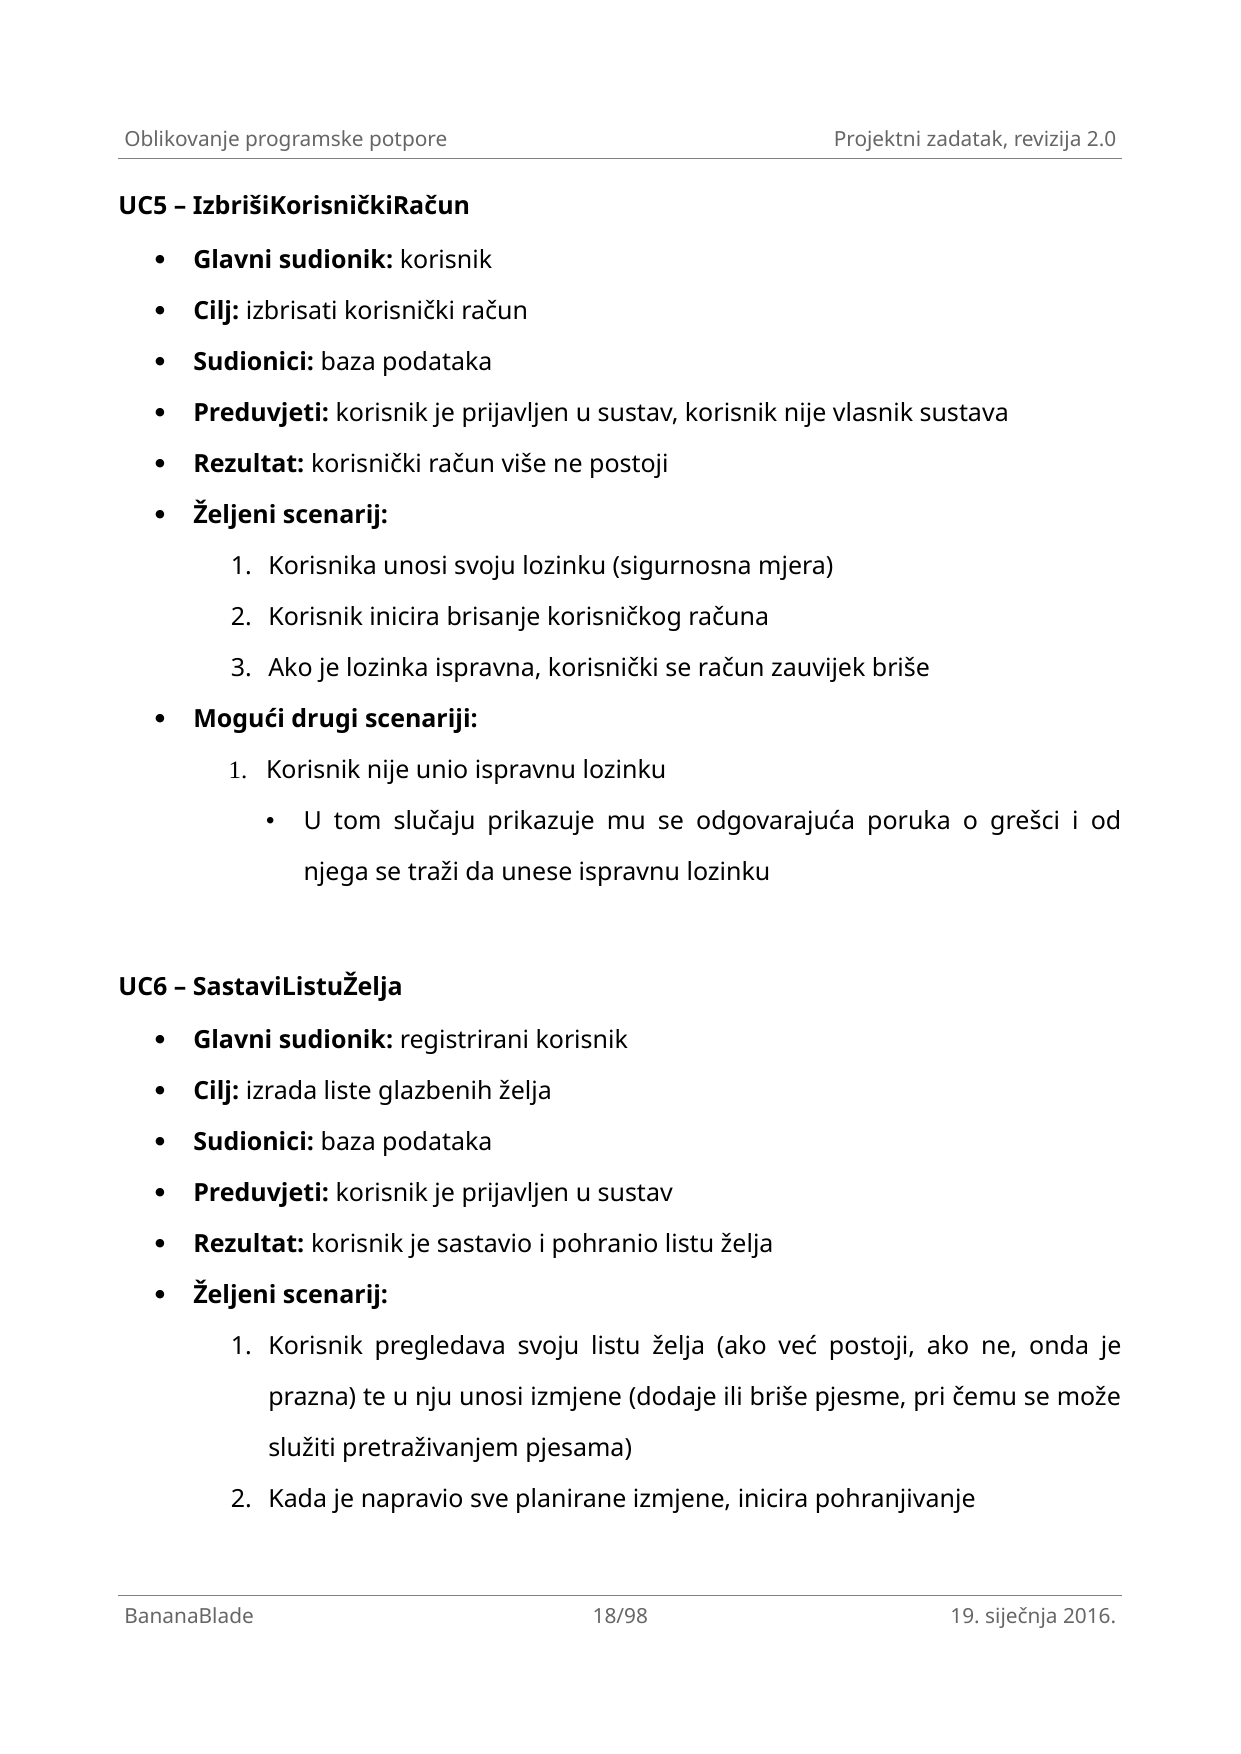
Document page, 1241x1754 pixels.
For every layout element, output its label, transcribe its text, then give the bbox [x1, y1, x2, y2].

list Kada je napravio sve planirane izmjene, inicira pohranjivanje [231, 1481, 1122, 1515]
list Željeni scenarij: [156, 1277, 1122, 1311]
list Korisnik inicira brisanje korisničkog računa [231, 599, 1122, 633]
list Rezultat: korisnički račun više ne postoji [156, 446, 1122, 479]
list Sudionici: baza podataka [156, 1124, 1122, 1158]
list Mogući drugi scenariji: [156, 701, 1122, 735]
subtitle UC5 – IzbrišiKorisničkiRačun [118, 188, 1122, 222]
list Rezultat: korisnik je sastavio i pohranio listu želja [156, 1226, 1122, 1260]
list Preduvjeti: korisnik je prijavljen u sustav, korisnik nije vlasnik sustava [156, 394, 1122, 428]
subtitle UC6 – SastaviListuŽelja [118, 968, 1122, 1002]
list Ako je lozinka ispravna, korisnički se račun zauvijek briše [231, 650, 1122, 684]
list Korisnika unosi svoju lozinku (sigurnosna mjera) [231, 548, 1122, 582]
list Sudionici: baza podataka [156, 343, 1122, 377]
list Korisnik pregledava svoju listu želja (ako već postoji, ako ne, onda je prazna) te u nju unosi izmjene (dodaje ili briše pjesme, pri čemu se može služiti pretraživanjem pjesama) [231, 1328, 1122, 1464]
list Željeni scenarij: [156, 497, 1122, 531]
list Preduvjeti: korisnik je prijavljen u sustav [156, 1175, 1122, 1209]
list Cilj: izbrisati korisnički račun [156, 292, 1122, 326]
list Korisnik nije unio ispravnu lozinku [228, 752, 1122, 786]
list Cilj: izrada liste glazbenih želja [156, 1073, 1122, 1107]
list U tom slučaju prikazuje mu se odgovarajuća poruka o grešci i od njega se traži da unese ispravnu lozinku [266, 803, 1122, 888]
list Glavni sudionik: registrirani korisnik [156, 1022, 1122, 1056]
list Glavni sudionik: korisnik [156, 241, 1122, 275]
